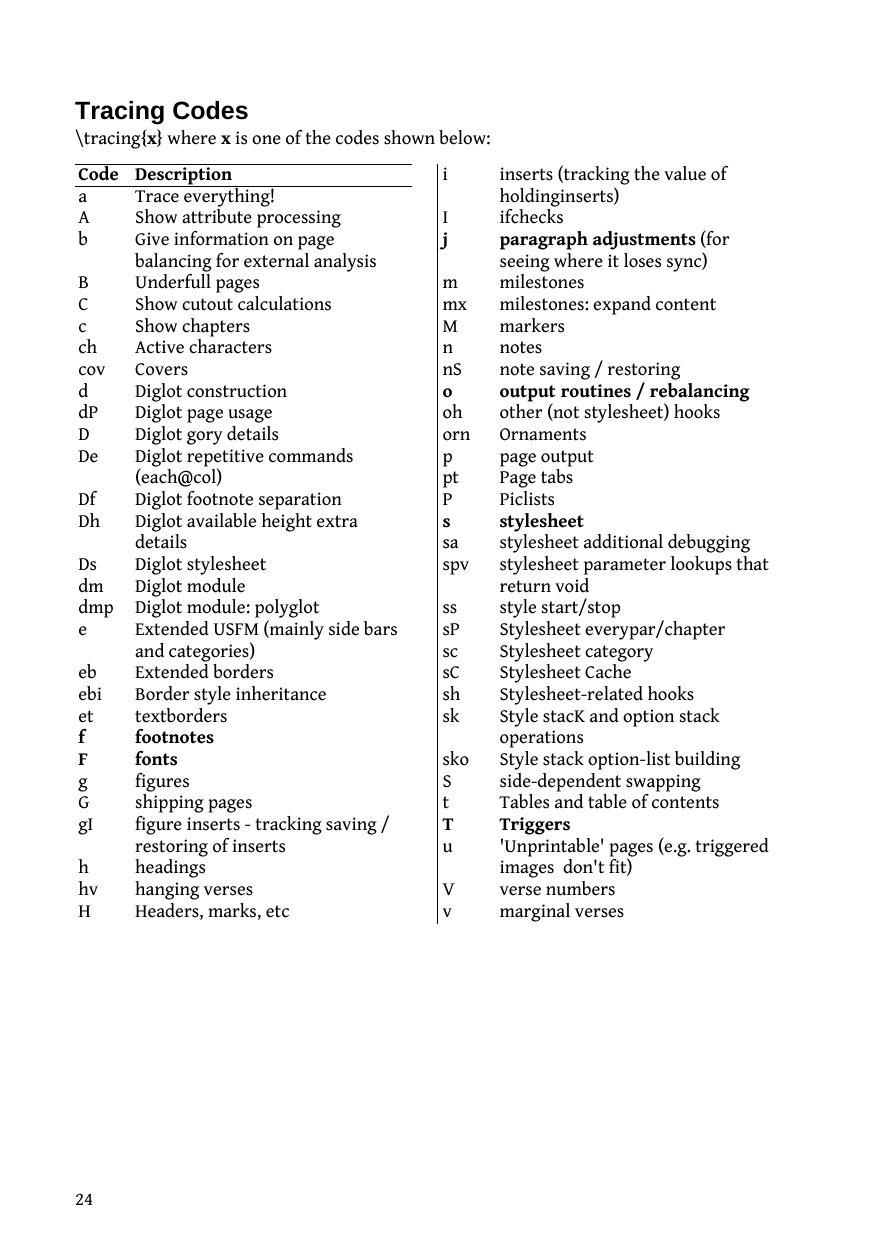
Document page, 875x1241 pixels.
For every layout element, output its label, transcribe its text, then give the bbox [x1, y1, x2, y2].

table_cell Diglot repetitive commands (each@col) [132, 446, 412, 489]
table_cell stylesheet parameter lookups that return void [496, 554, 777, 597]
table_cell j [439, 229, 496, 272]
table_cell side-dependent swapping [496, 771, 777, 792]
table_cell V [439, 879, 496, 901]
table_cell pt [439, 468, 496, 489]
table_cell Stylesheet-related hooks [496, 684, 777, 706]
table_cell c [75, 316, 132, 338]
table_cell note saving / restoring [496, 359, 777, 381]
table_cell cov [75, 359, 132, 381]
table_header Code [75, 165, 132, 186]
table_cell nS [439, 359, 496, 381]
table_cell Triggers [496, 814, 777, 836]
table_cell Diglot gory details [132, 424, 412, 446]
table_cell Diglot module: polyglot [132, 598, 412, 619]
table_cell dP [75, 403, 132, 424]
table_cell g [75, 771, 132, 793]
table_cell Style stacK and option stack operations [496, 706, 777, 749]
table_cell m [439, 273, 496, 294]
table_cell other (not stylesheet) hooks [496, 403, 777, 424]
table_cell stylesheet additional debugging [496, 533, 777, 554]
table_cell sk [439, 706, 496, 749]
table_cell eb [75, 663, 132, 684]
table_cell shipping pages [132, 793, 412, 814]
table_cell De [75, 446, 132, 489]
table_cell Show attribute processing [132, 208, 412, 229]
table_cell markers [496, 316, 777, 337]
table_cell verse numbers [496, 879, 777, 901]
text \tracing{x} where x is one of the codes shown below: [75, 128, 799, 149]
table_cell Style stack option-list building [496, 749, 777, 771]
table_cell mx [439, 294, 496, 316]
table_cell style start/stop [496, 598, 777, 619]
table_cell Diglot available height extra details [132, 511, 412, 554]
table_cell ifchecks [496, 208, 777, 229]
table_cell ch [75, 338, 132, 359]
table_cell paragraph adjustments (for seeing where it loses sync) [496, 229, 777, 272]
table_cell gI [75, 814, 132, 858]
table_cell notes [496, 338, 777, 359]
table_cell page output [496, 446, 777, 467]
table_cell H [75, 901, 132, 923]
table_cell dmp [75, 598, 132, 619]
table_cell v [439, 901, 496, 922]
table_cell Stylesheet category [496, 641, 777, 662]
table_cell I [439, 208, 496, 229]
table_cell Underfull pages [132, 273, 412, 294]
table_cell Dh [75, 511, 132, 554]
subtitle Tracing Codes [75, 96, 799, 124]
table_cell Headers, marks, etc [132, 901, 412, 923]
table_cell Diglot construction [132, 381, 412, 403]
table_cell u [439, 836, 496, 879]
table_cell s [439, 511, 496, 532]
table_cell orn [439, 424, 496, 446]
table_cell e [75, 619, 132, 663]
table_cell h [75, 858, 132, 879]
table_cell n [439, 338, 496, 359]
table_cell 'Unprintable' pages (e.g. triggered images don't fit) [496, 836, 777, 879]
table_cell A [75, 208, 132, 229]
table_cell P [439, 489, 496, 511]
table_cell p [439, 446, 496, 467]
table_cell ebi [75, 684, 132, 706]
table_cell f [75, 728, 132, 749]
table_cell Ornaments [496, 424, 777, 446]
table_cell a [75, 187, 132, 208]
table_cell Diglot stylesheet [132, 554, 412, 576]
table_cell Covers [132, 359, 412, 381]
table_cell stylesheet [496, 511, 777, 532]
table_cell spv [439, 554, 496, 597]
table_cell t [439, 793, 496, 814]
table_cell Diglot module [132, 576, 412, 598]
table_cell Border style inheritance [132, 684, 412, 706]
table_cell Tables and table of contents [496, 793, 777, 814]
table_cell ss [439, 598, 496, 619]
table_cell oh [439, 403, 496, 424]
table_cell fonts [132, 749, 412, 771]
table_cell i [439, 164, 496, 207]
table_cell Diglot page usage [132, 403, 412, 424]
table_cell Diglot footnote separation [132, 489, 412, 511]
table_cell figure inserts - tracking saving / restoring of inserts [132, 814, 412, 858]
table_cell sP [439, 619, 496, 641]
table_cell hv [75, 879, 132, 901]
table_cell Stylesheet everypar/chapter [496, 619, 777, 641]
table_cell Give information on page balancing for external analysis [132, 229, 412, 273]
table_cell figures [132, 771, 412, 793]
table_cell S [439, 771, 496, 792]
table_cell sh [439, 684, 496, 706]
table_cell b [75, 229, 132, 273]
table_cell T [439, 814, 496, 836]
table_cell Show chapters [132, 316, 412, 338]
table_cell Page tabs [496, 468, 777, 489]
table_cell footnotes [132, 728, 412, 749]
table_cell B [75, 273, 132, 294]
table_cell Stylesheet Cache [496, 663, 777, 684]
table_cell d [75, 381, 132, 403]
table_cell Ds [75, 554, 132, 576]
table_cell F [75, 749, 132, 771]
table_cell Piclists [496, 489, 777, 511]
table_cell sa [439, 533, 496, 554]
table_cell G [75, 793, 132, 814]
table_cell Active characters [132, 338, 412, 359]
table_cell Show cutout calculations [132, 294, 412, 316]
table_header Description [132, 165, 412, 186]
table_cell hanging verses [132, 879, 412, 901]
table_cell inserts (tracking the value of holdinginserts) [496, 164, 777, 207]
table_cell Df [75, 489, 132, 511]
table_cell milestones [496, 273, 777, 294]
table_cell sC [439, 663, 496, 684]
table_cell Extended USFM (mainly side bars and categories) [132, 619, 412, 663]
table_cell et [75, 706, 132, 728]
table_cell sc [439, 641, 496, 662]
table_cell marginal verses [496, 901, 777, 922]
table_cell textborders [132, 706, 412, 728]
table_cell headings [132, 858, 412, 879]
table_cell C [75, 294, 132, 316]
table_cell output routines / rebalancing [496, 381, 777, 402]
table_cell M [439, 316, 496, 337]
table_cell dm [75, 576, 132, 598]
table_cell D [75, 424, 132, 446]
table_cell o [439, 381, 496, 402]
table_cell sko [439, 749, 496, 771]
table_cell milestones: expand content [496, 294, 777, 316]
table_cell Extended borders [132, 663, 412, 684]
table_cell Trace everything! [132, 187, 412, 208]
